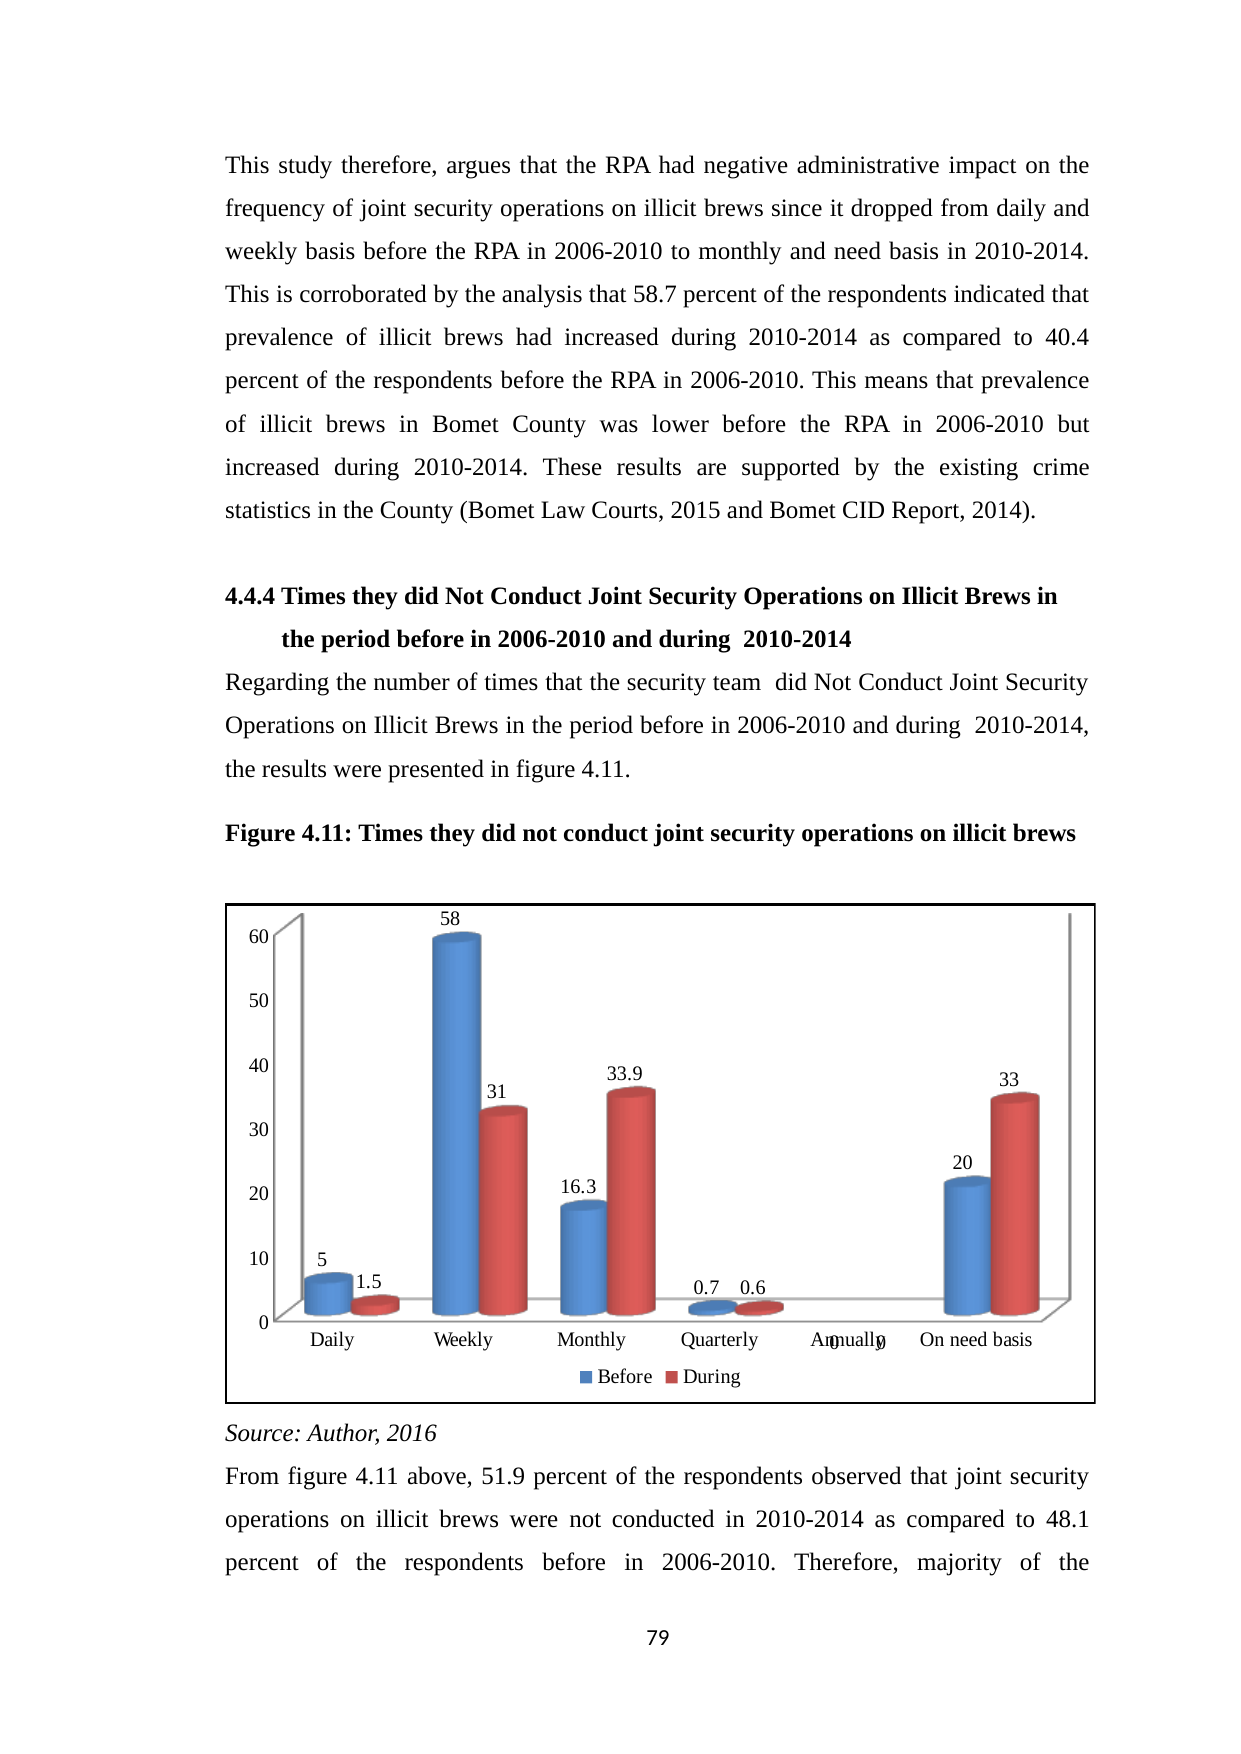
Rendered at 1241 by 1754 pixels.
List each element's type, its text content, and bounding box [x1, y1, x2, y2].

text Source: Author, 2016 [225, 1418, 1090, 1447]
text From figure 4.11 above, 51.9 percent of the respondents observed that joint security operations on illicit brews were not conducted in 2010-2014 as compared to 48.1 percent of the respondents before in 2006-2010. Therefore, majority of the [225, 1461, 1090, 1576]
subtitle 4.4.4 Times they did Not Conduct Joint Security Operations on Illicit Brews in the period before in 2006-2010 and during 2010-2014 [225, 581, 1090, 653]
subtitle Figure 4.11: Times they did not conduct joint security operations on illicit brews [225, 818, 1090, 846]
text This study therefore, argues that the RPA had negative administrative impact on the frequency of joint security operations on illicit brews since it dropped from daily and weekly basis before the RPA in 2006-2010 to monthly and need basis in 2010-2014. This is corroborated by the analysis that 58.7 percent of the respondents indicated that prevalence of illicit brews had increased during 2010-2014 as compared to 40.4 percent of the respondents before the RPA in 2006-2010. This means that prevalence of illicit brews in Bomet County was lower before the RPA in 2006-2010 but increased during 2010-2014. These results are supported by the existing crime statistics in the County (Bomet Law Courts, 2015 and Bomet CID Report, 2014). [225, 150, 1090, 524]
text Regarding the number of times that the security team did Not Conduct Joint Security Operations on Illicit Brews in the period before in 2006-2010 and during 2010-2014, the results were presented in figure 4.11. [225, 667, 1090, 782]
